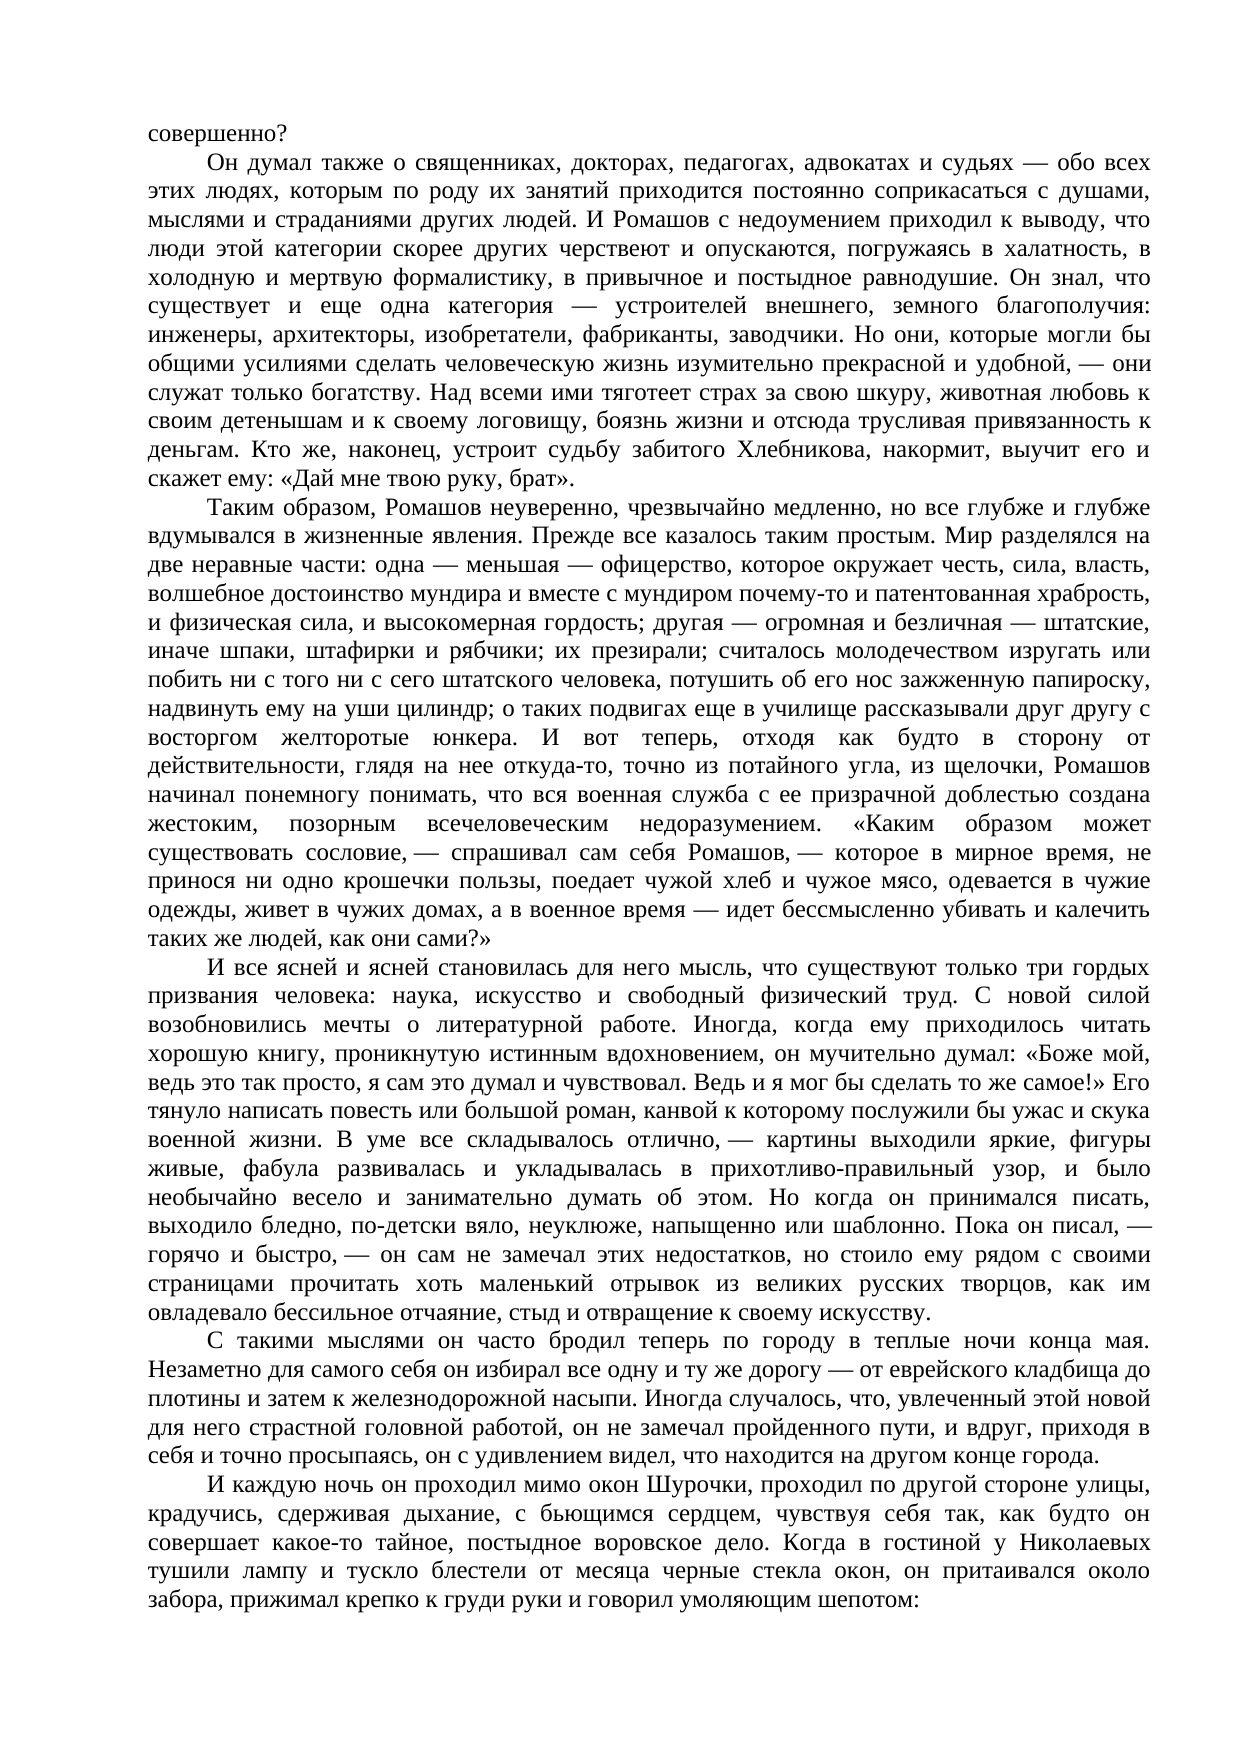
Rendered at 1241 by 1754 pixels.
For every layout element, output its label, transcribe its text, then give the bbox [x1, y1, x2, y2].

text Таким образом, Ромашов неуверенно, чрезвычайно медленно, но все глубже и глубже вдумывался в жизненные явления. Прежде все казалось таким простым. Мир разделялся на две неравные части: одна — меньшая — офицерство, которое окружает честь, сила, власть, волшебное достоинство мундира и вместе с мундиром почему-то и патентованная храбрость, и физическая сила, и высокомерная гордость; другая — огромная и безличная — штатские, иначе шпаки, штафирки и рябчики; их презирали; считалось молодечеством изругать или побить ни с того ни с сего штатского человека, потушить об его нос зажженную папироску, надвинуть ему на уши цилиндр; о таких подвигах еще в училище рассказывали друг другу с восторгом желторотые юнкера. И вот теперь, отходя как будто в сторону от действительности, глядя на нее откуда-то, точно из потайного угла, из щелочки, Ромашов начинал понемногу понимать, что вся военная служба с ее призрачной доблестью создана жестоким, позорным всечеловеческим недоразумением. «Каким образом может существовать сословие, — спрашивал сам себя Ромашов, — которое в мирное время, не принося ни одно крошечки пользы, поедает чужой хлеб и чужое мясо, одевается в чужие одежды, живет в чужих домах, а в военное время — идет бессмысленно убивать и калечить таких же людей, как они сами?» [148, 492, 1152, 952]
text Он думал также о священниках, докторах, педагогах, адвокатах и судьях — обо всех этих людях, которым по роду их занятий приходится постоянно соприкасаться с душами, мыслями и страданиями других людей. И Ромашов с недоумением приходил к выводу, что люди этой категории скорее других черствеют и опускаются, погружаясь в халатность, в холодную и мертвую формалистику, в привычное и постыдное равнодушие. Он знал, что существует и еще одна категория — устроителей внешнего, земного благополучия: инженеры, архитекторы, изобретатели, фабриканты, заводчики. Но они, которые могли бы общими усилиями сделать человеческую жизнь изумительно прекрасной и удобной, — они служат только богатству. Над всеми ими тяготеет страх за свою шкуру, животная любовь к своим детенышам и к своему логовищу, боязнь жизни и отсюда трусливая привязанность к деньгам. Кто же, наконец, устроит судьбу забитого Хлебникова, накормит, выучит его и скажет ему: «Дай мне твою руку, брат». [148, 147, 1152, 492]
text С такими мыслями он часто бродил теперь по городу в теплые ночи конца мая. Незаметно для самого себя он избирал все одну и ту же дорогу — от еврейского кладбища до плотины и затем к железнодорожной насыпи. Иногда случалось, что, увлеченный этой новой для него страстной головной работой, он не замечал пройденного пути, и вдруг, приходя в себя и точно просыпаясь, он с удивлением видел, что находится на другом конце города. [148, 1326, 1152, 1469]
text совершенно? [148, 118, 1152, 147]
text И каждую ночь он проходил мимо окон Шурочки, проходил по другой стороне улицы, крадучись, сдерживая дыхание, с бьющимся сердцем, чувствуя себя так, как будто он совершает какое-то тайное, постыдное воровское дело. Когда в гостиной у Николаевых тушили лампу и тускло блестели от месяца черные стекла окон, он притаивался около забора, прижимал крепко к груди руки и говорил умоляющим шепотом: [148, 1469, 1152, 1613]
text И все ясней и ясней становилась для него мысль, что существуют только три гордых призвания человека: наука, искусство и свободный физический труд. С новой силой возобновились мечты о литературной работе. Иногда, когда ему приходилось читать хорошую книгу, проникнутую истинным вдохновением, он мучительно думал: «Боже мой, ведь это так просто, я сам это думал и чувствовал. Ведь и я мог бы сделать то же самое!» Его тянуло написать повесть или большой роман, канвой к которому послужили бы ужас и скука военной жизни. В уме все складывалось отлично, — картины выходили яркие, фигуры живые, фабула развивалась и укладывалась в прихотливо-правильный узор, и было необычайно весело и занимательно думать об этом. Но когда он принимался писать, выходило бледно, по-детски вяло, неуклюже, напыщенно или шаблонно. Пока он писал, — горячо и быстро, — он сам не замечал этих недостатков, но стоило ему рядом с своими страницами прочитать хоть маленький отрывок из великих русских творцов, как им овладевало бессильное отчаяние, стыд и отвращение к своему искусству. [148, 952, 1152, 1326]
